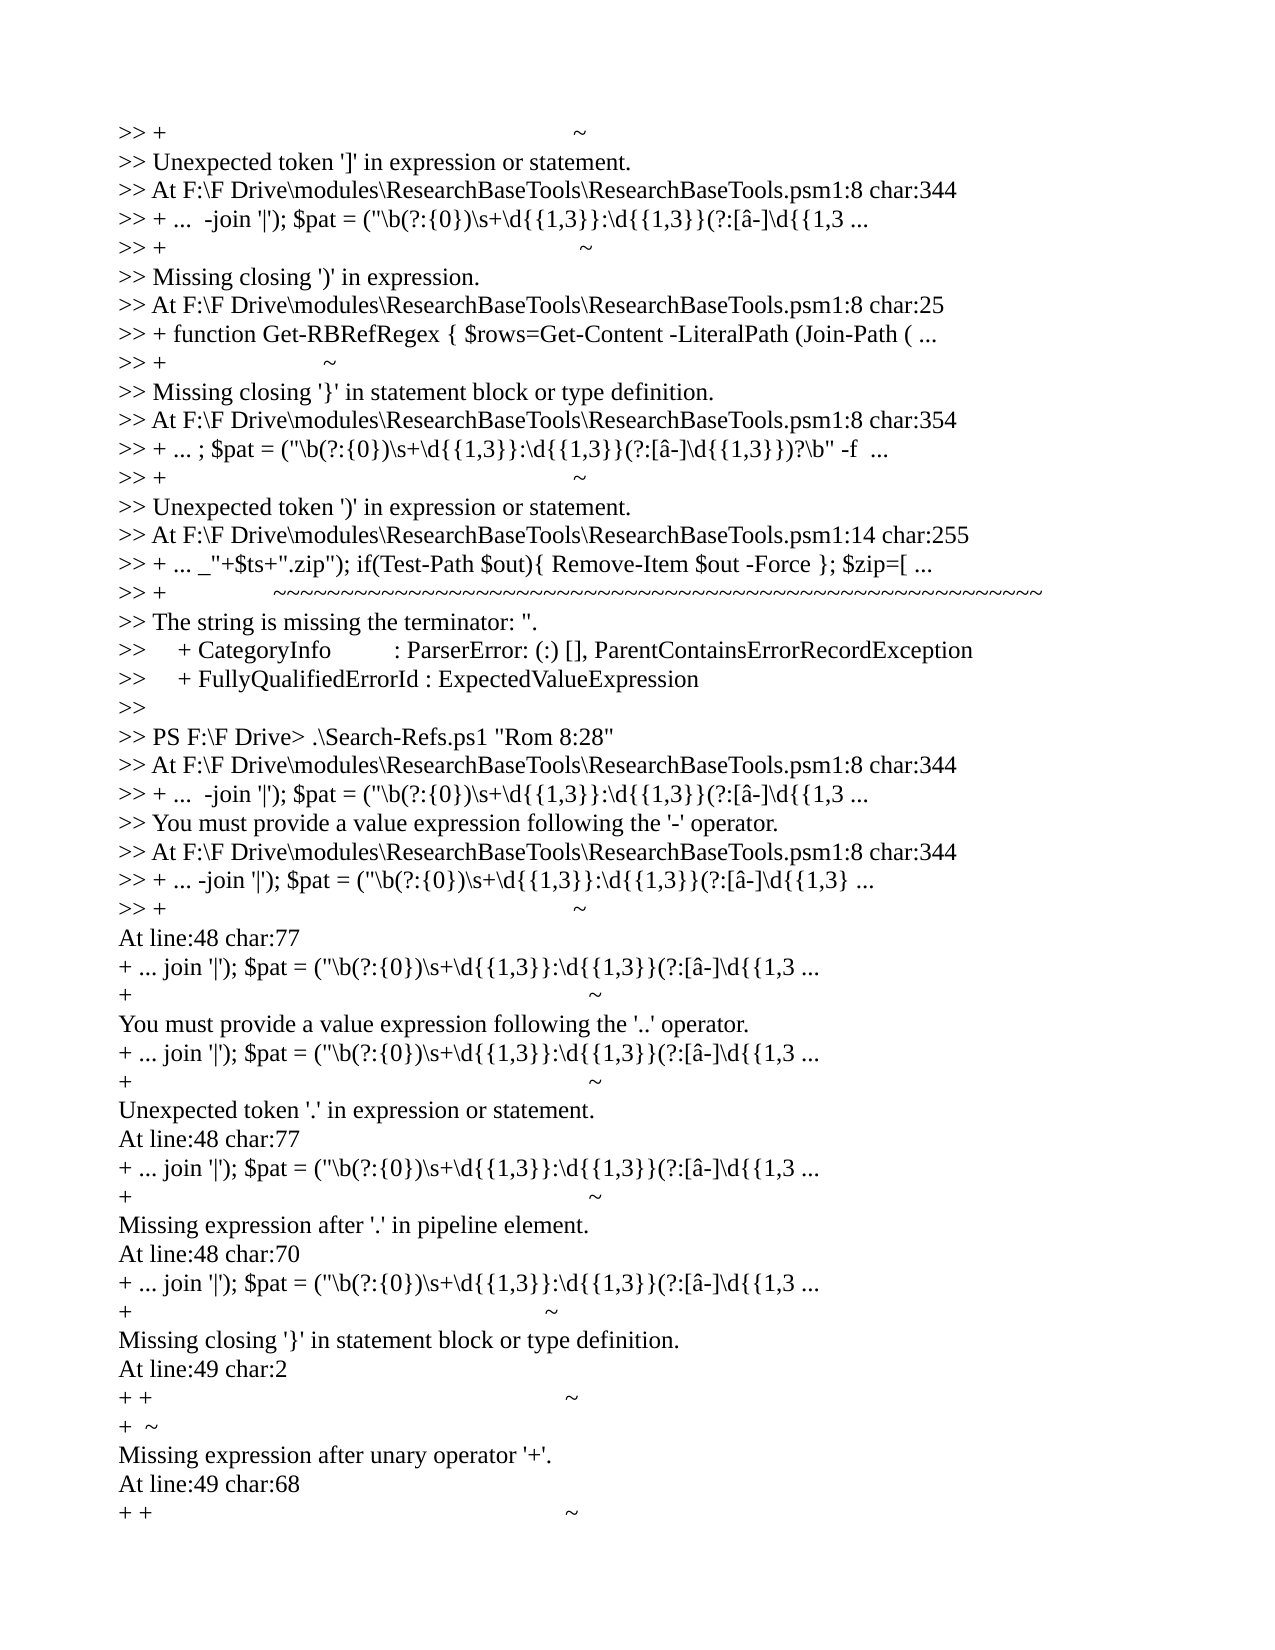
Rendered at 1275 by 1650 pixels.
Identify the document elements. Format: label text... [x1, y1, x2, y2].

text >> + FullyQualifiedErrorId : ExpectedValueExpression [118, 664, 1157, 693]
text + + ~ [118, 1383, 1157, 1412]
text + ... join '|'); $pat = ("\b(?:{0})\s+\d{{1,3}}:\d{{1,3}}(?:[â-]\d{{1,3 ... [118, 1038, 1157, 1067]
text >> At F:\F Drive\modules\ResearchBaseTools\ResearchBaseTools.psm1:8 char:344 [118, 176, 1157, 204]
text + ~ [118, 1412, 1157, 1441]
text >> At F:\F Drive\modules\ResearchBaseTools\ResearchBaseTools.psm1:14 char:255 [118, 521, 1157, 549]
text At line:48 char:70 [118, 1239, 1157, 1268]
text >> + ~~~~~~~~~~~~~~~~~~~~~~~~~~~~~~~~~~~~~~~~~~~~~~~~~~~~~~~~~ [118, 578, 1157, 607]
text >> At F:\F Drive\modules\ResearchBaseTools\ResearchBaseTools.psm1:8 char:344 [118, 751, 1157, 779]
text >> + ... ; $pat = ("\b(?:{0})\s+\d{{1,3}}:\d{{1,3}}(?:[â-]\d{{1,3}})?\b" -f ... [118, 434, 1157, 463]
text >> The string is missing the terminator: ". [118, 607, 1157, 636]
text >> + ... -join '|'); $pat = ("\b(?:{0})\s+\d{{1,3}}:\d{{1,3}}(?:[â-]\d{{1,3 ... [118, 779, 1157, 808]
text >> At F:\F Drive\modules\ResearchBaseTools\ResearchBaseTools.psm1:8 char:344 [118, 837, 1157, 866]
text >> + ... -join '|'); $pat = ("\b(?:{0})\s+\d{{1,3}}:\d{{1,3}}(?:[â-]\d{{1,3 ... [118, 204, 1157, 233]
text At line:49 char:68 [118, 1469, 1157, 1498]
text Missing closing '}' in statement block or type definition. [118, 1326, 1157, 1354]
text >> Missing closing ')' in expression. [118, 262, 1157, 291]
text + ~ [118, 1067, 1157, 1096]
text + ... join '|'); $pat = ("\b(?:{0})\s+\d{{1,3}}:\d{{1,3}}(?:[â-]\d{{1,3 ... [118, 1153, 1157, 1182]
text >> + ~ [118, 348, 1157, 377]
text >> PS F:\F Drive> .\Search-Refs.ps1 "Rom 8:28" [118, 722, 1157, 751]
text >> [118, 693, 1157, 722]
text + ~ [118, 1182, 1157, 1211]
text + ... join '|'); $pat = ("\b(?:{0})\s+\d{{1,3}}:\d{{1,3}}(?:[â-]\d{{1,3 ... [118, 1268, 1157, 1297]
text Missing expression after '.' in pipeline element. [118, 1211, 1157, 1239]
text >> + ~ [118, 463, 1157, 492]
text >> + CategoryInfo : ParserError: (:) [], ParentContainsErrorRecordException [118, 636, 1157, 664]
text Missing expression after unary operator '+'. [118, 1441, 1157, 1469]
text At line:48 char:77 [118, 1124, 1157, 1153]
text + ... join '|'); $pat = ("\b(?:{0})\s+\d{{1,3}}:\d{{1,3}}(?:[â-]\d{{1,3 ... [118, 952, 1157, 981]
text At line:49 char:2 [118, 1354, 1157, 1383]
text You must provide a value expression following the '..' operator. [118, 1009, 1157, 1038]
text >> You must provide a value expression following the '-' operator. [118, 808, 1157, 837]
text + + ~ [118, 1498, 1157, 1527]
text Unexpected token '.' in expression or statement. [118, 1096, 1157, 1124]
text >> Missing closing '}' in statement block or type definition. [118, 377, 1157, 406]
text >> Unexpected token ')' in expression or statement. [118, 492, 1157, 521]
text >> + ... _"+$ts+".zip"); if(Test-Path $out){ Remove-Item $out -Force }; $zip=[ ... [118, 549, 1157, 578]
text + ~ [118, 1297, 1157, 1326]
text At line:48 char:77 [118, 923, 1157, 952]
text >> + function Get-RBRefRegex { $rows=Get-Content -LiteralPath (Join-Path ( ... [118, 319, 1157, 348]
text >> + ~ [118, 894, 1157, 923]
text >> Unexpected token ']' in expression or statement. [118, 147, 1157, 176]
text + ~ [118, 981, 1157, 1009]
text >> At F:\F Drive\modules\ResearchBaseTools\ResearchBaseTools.psm1:8 char:25 [118, 291, 1157, 319]
text >> + ~ [118, 233, 1157, 262]
text >> At F:\F Drive\modules\ResearchBaseTools\ResearchBaseTools.psm1:8 char:354 [118, 406, 1157, 434]
text >> + ~ [118, 118, 1157, 147]
text >> + ... -join '|'); $pat = ("\b(?:{0})\s+\d{{1,3}}:\d{{1,3}}(?:[â-]\d{{1,3} ... [118, 866, 1157, 894]
